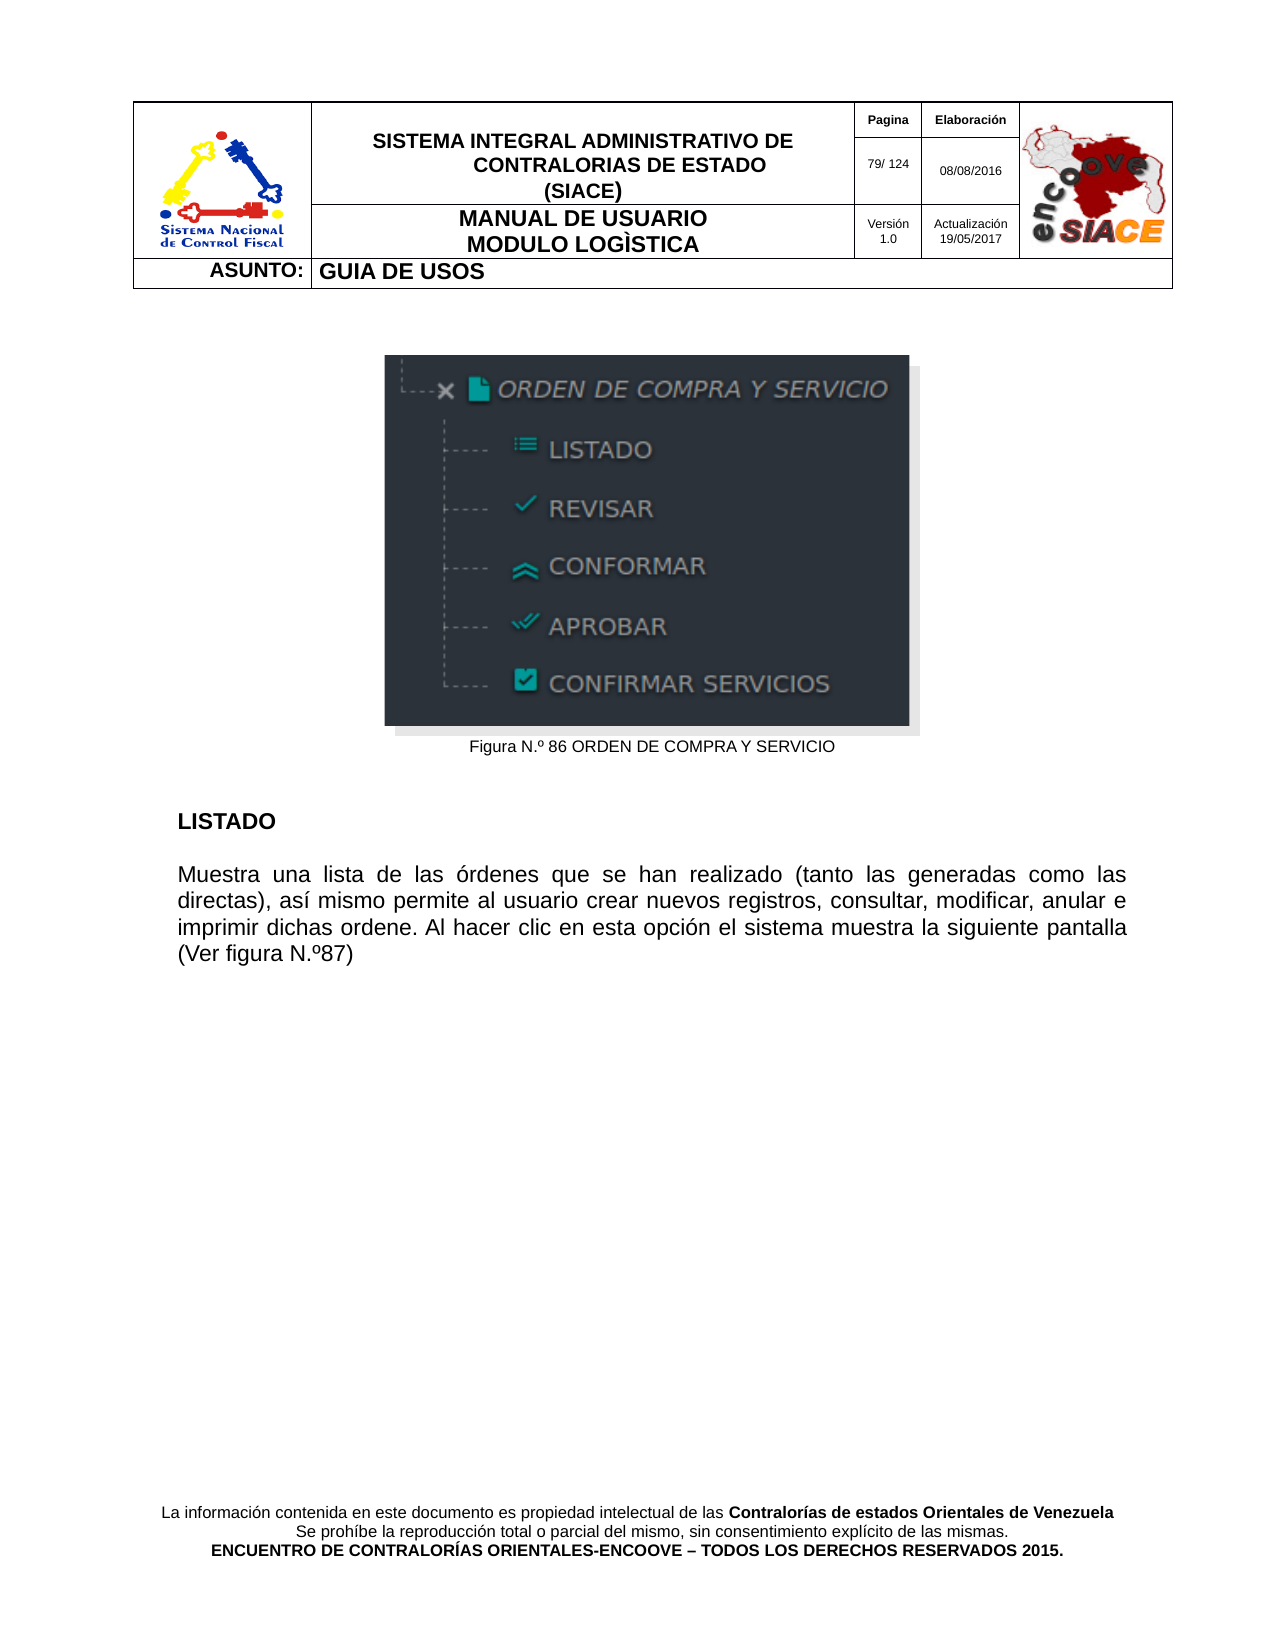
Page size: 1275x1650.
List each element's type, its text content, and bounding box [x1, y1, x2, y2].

picture [150, 127, 296, 254]
picture [384, 355, 517, 726]
picture [1021, 121, 1167, 248]
subtitle LISTADO [177, 808, 1127, 835]
text Figura N.º 86 ORDEN DE COMPRA Y SERVICIO [177, 736, 1127, 756]
text Muestra una lista de las órdenes que se han realizado (tanto las generadas como las directas), así mismo permite al usuario crear nuevos registros, consultar, modificar, anular e imprimir dichas ordene. Al hacer clic en esta opción el sistema muestra la siguiente pantalla (Ver figura N.º87) [177, 861, 1127, 966]
